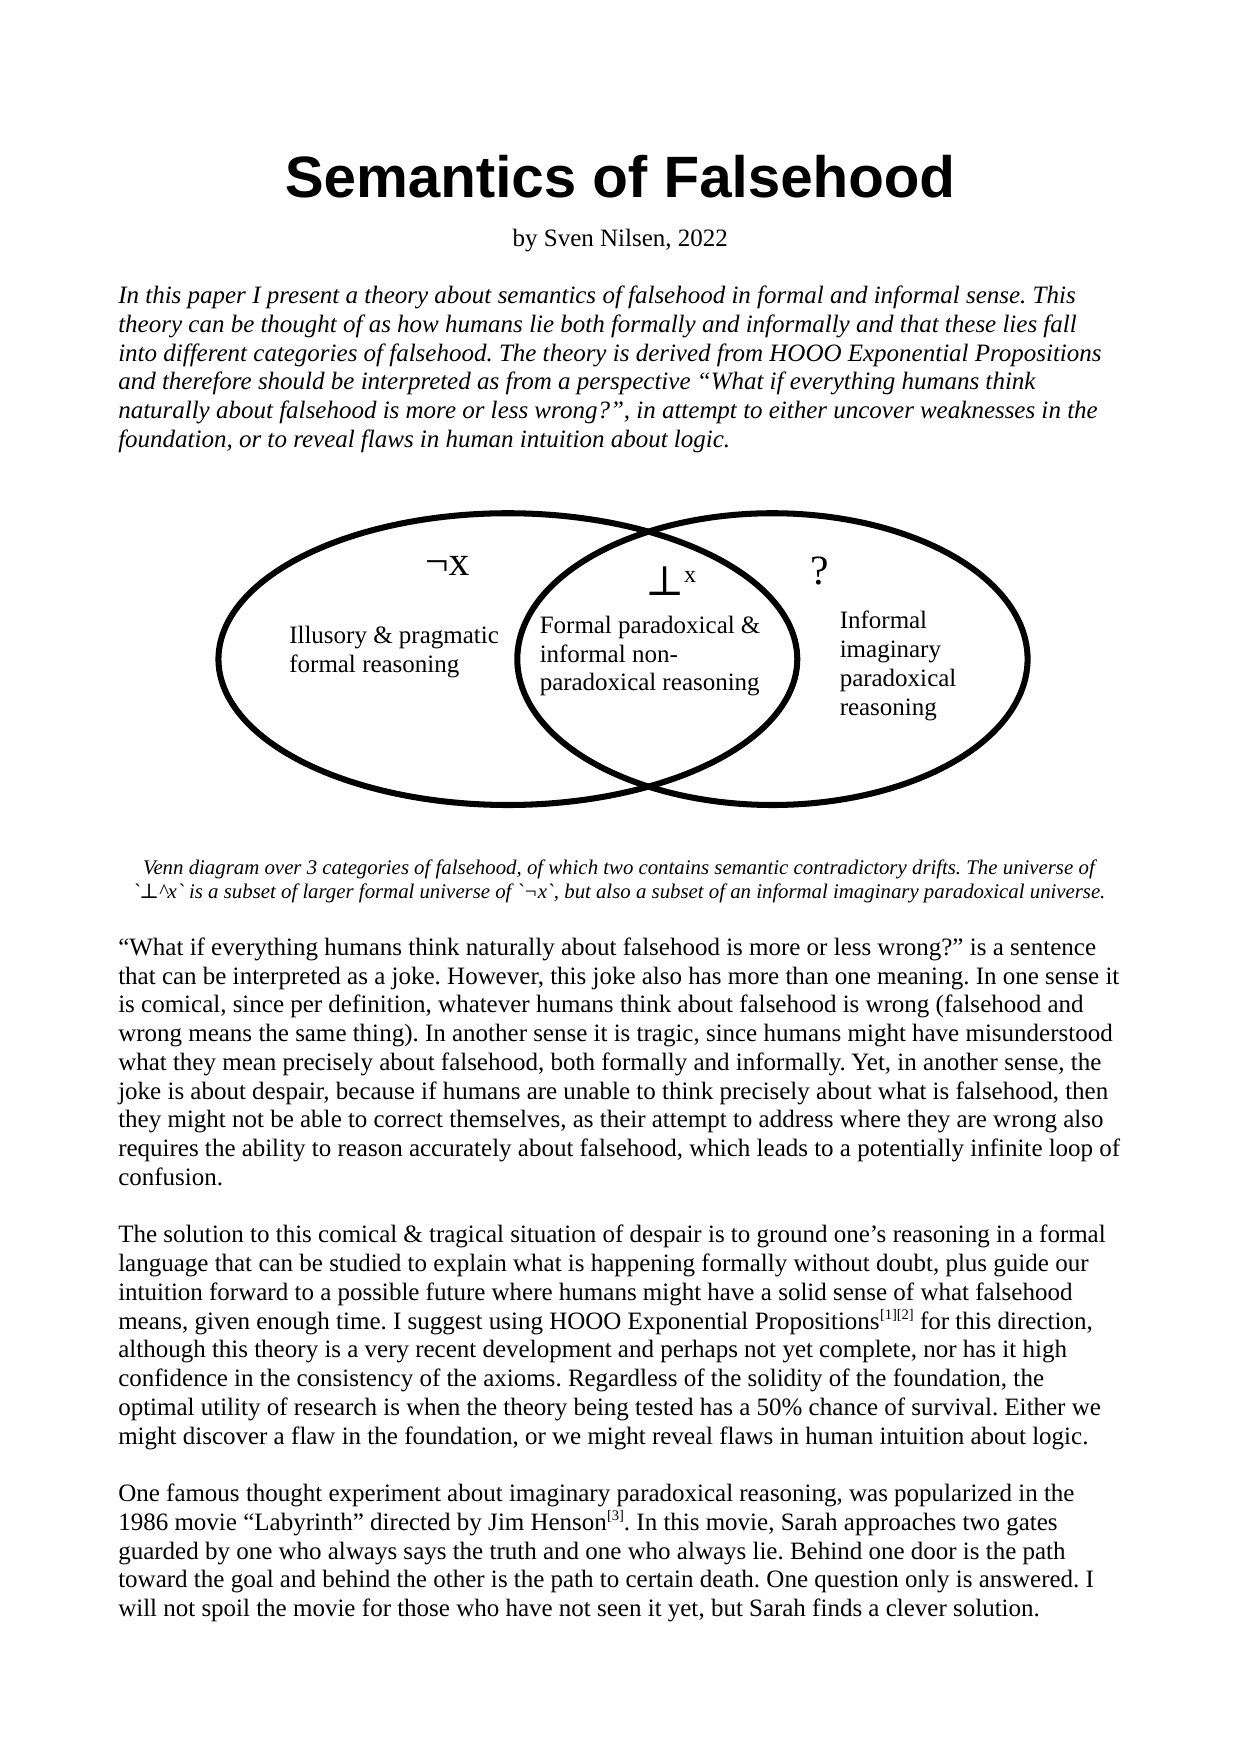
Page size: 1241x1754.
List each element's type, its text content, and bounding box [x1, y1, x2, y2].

title Semantics of Falsehood [118, 143, 1122, 210]
text In this paper I present a theory about semantics of falsehood in formal and informal sense. This theory can be thought of as how humans lie both formally and informally and that these lies fall into different categories of falsehood. The theory is derived from HOOO Exponential Propositions and therefore should be interpreted as from a perspective “What if everything humans think naturally about falsehood is more or less wrong?”, in attempt to either uncover weaknesses in the foundation, or to reveal flaws in human intuition about logic. [118, 280, 1122, 453]
text Venn diagram over 3 categories of falsehood, of which two contains semantic contradictory drifts. The universe of `⊥^x` is a subset of larger formal universe of `¬x`, but also a subset of an informal imaginary paradoxical universe. [118, 855, 1122, 903]
text “What if everything humans think naturally about falsehood is more or less wrong?” is a sentence that can be interpreted as a joke. However, this joke also has more than one meaning. In one sense it is comical, since per definition, whatever humans think about falsehood is wrong (falsehood and wrong means the same thing). In another sense it is tragic, since humans might have misunderstood what they mean precisely about falsehood, both formally and informally. Yet, in another sense, the joke is about despair, because if humans are unable to think precisely about what is falsehood, then they might not be able to correct themselves, as their attempt to address where they are wrong also requires the ability to reason accurately about falsehood, which leads to a potentially infinite loop of confusion. [118, 932, 1122, 1191]
text One famous thought experiment about imaginary paradoxical reasoning, was popularized in the 1986 movie “Labyrinth” directed by Jim Henson[3]. In this movie, Sarah approaches two gates guarded by one who always says the truth and one who always lie. Behind one door is the path toward the goal and behind the other is the path to certain death. One question only is answered. I will not spoil the movie for those who have not seen it yet, but Sarah finds a clever solution. [118, 1478, 1122, 1622]
text The solution to this comical & tragical situation of despair is to ground one’s reasoning in a formal language that can be studied to explain what is happening formally without doubt, plus guide our intuition forward to a possible future where humans might have a solid sense of what falsehood means, given enough time. I suggest using HOOO Exponential Propositions[1][2] for this direction, although this theory is a very recent development and perhaps not yet complete, nor has it high confidence in the consistency of the axioms. Regardless of the solidity of the foundation, the optimal utility of research is when the theory being tested has a 50% chance of survival. Either we might discover a flaw in the foundation, or we might reveal flaws in human intuition about logic. [118, 1219, 1122, 1449]
text by Sven Nilsen, 2022 [118, 223, 1122, 251]
